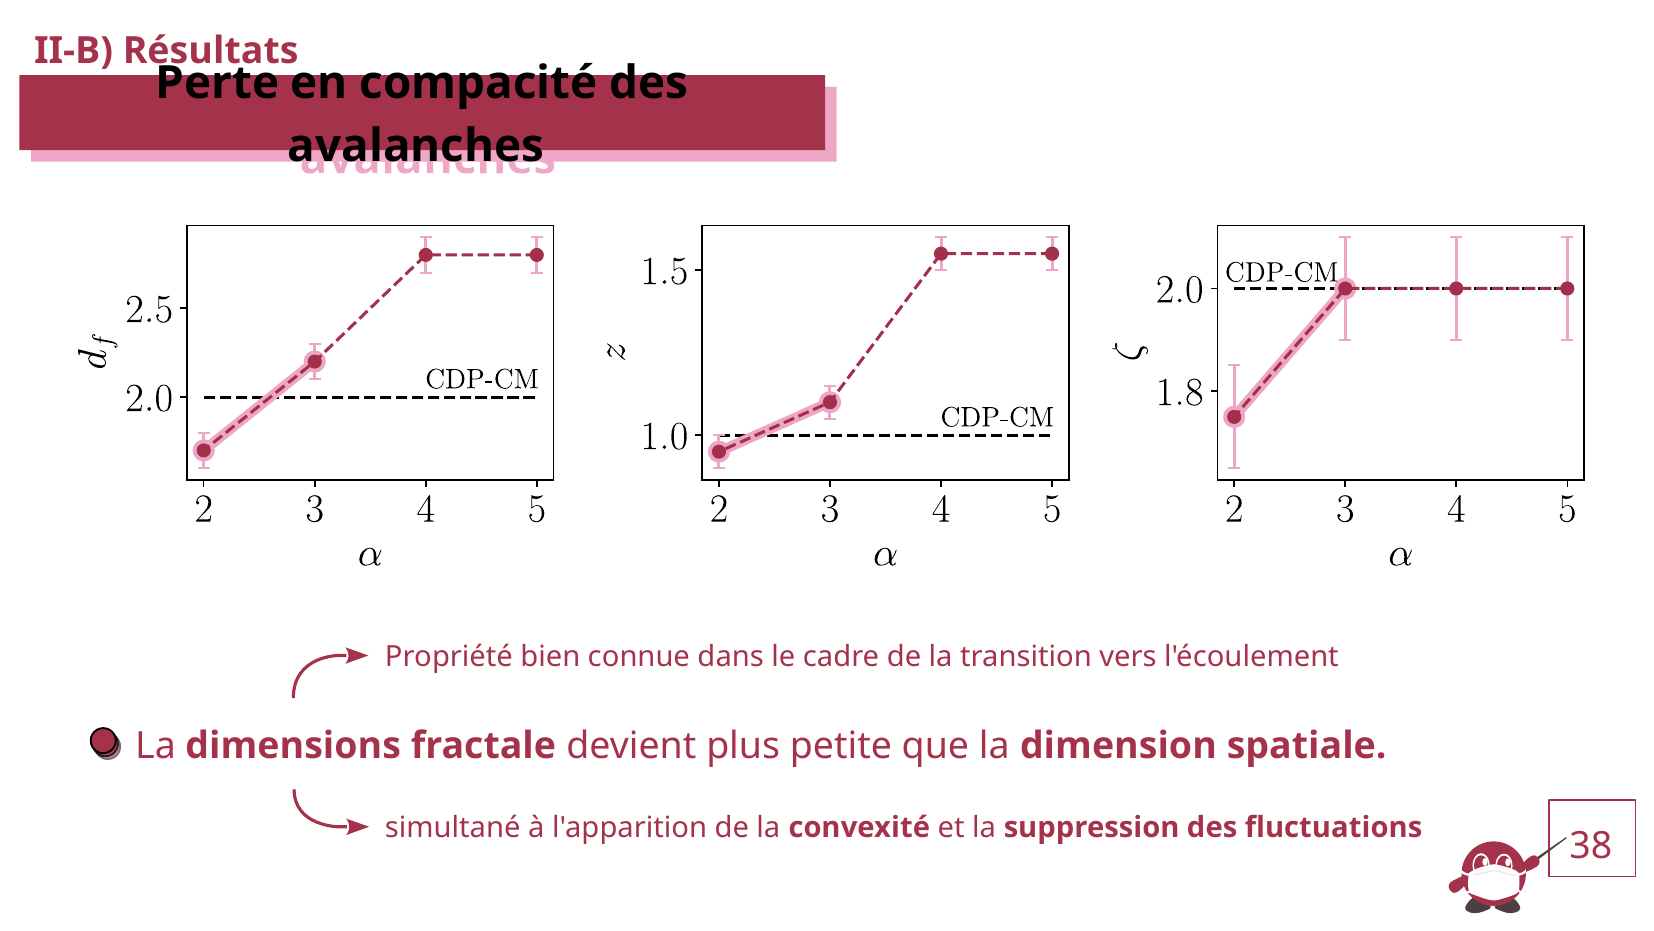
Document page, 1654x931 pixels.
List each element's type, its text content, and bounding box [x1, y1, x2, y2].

text_box II-B) Résultats [19, 16, 1238, 76]
picture [1448, 799, 1637, 914]
text_box simultané à l'apparition de la convexité et la suppression des fluctuations [370, 799, 1363, 859]
text_box [1492, 811, 1654, 887]
picture [33, 181, 1629, 618]
text_box Perte en compacité des avalanches [19, 76, 826, 151]
text_box Propriété bien connue dans le cadre de la transition vers l'écoulement [370, 627, 1351, 687]
text_box La dimensions fractale devient plus petite que la dimension spatiale. [75, 710, 1313, 814]
